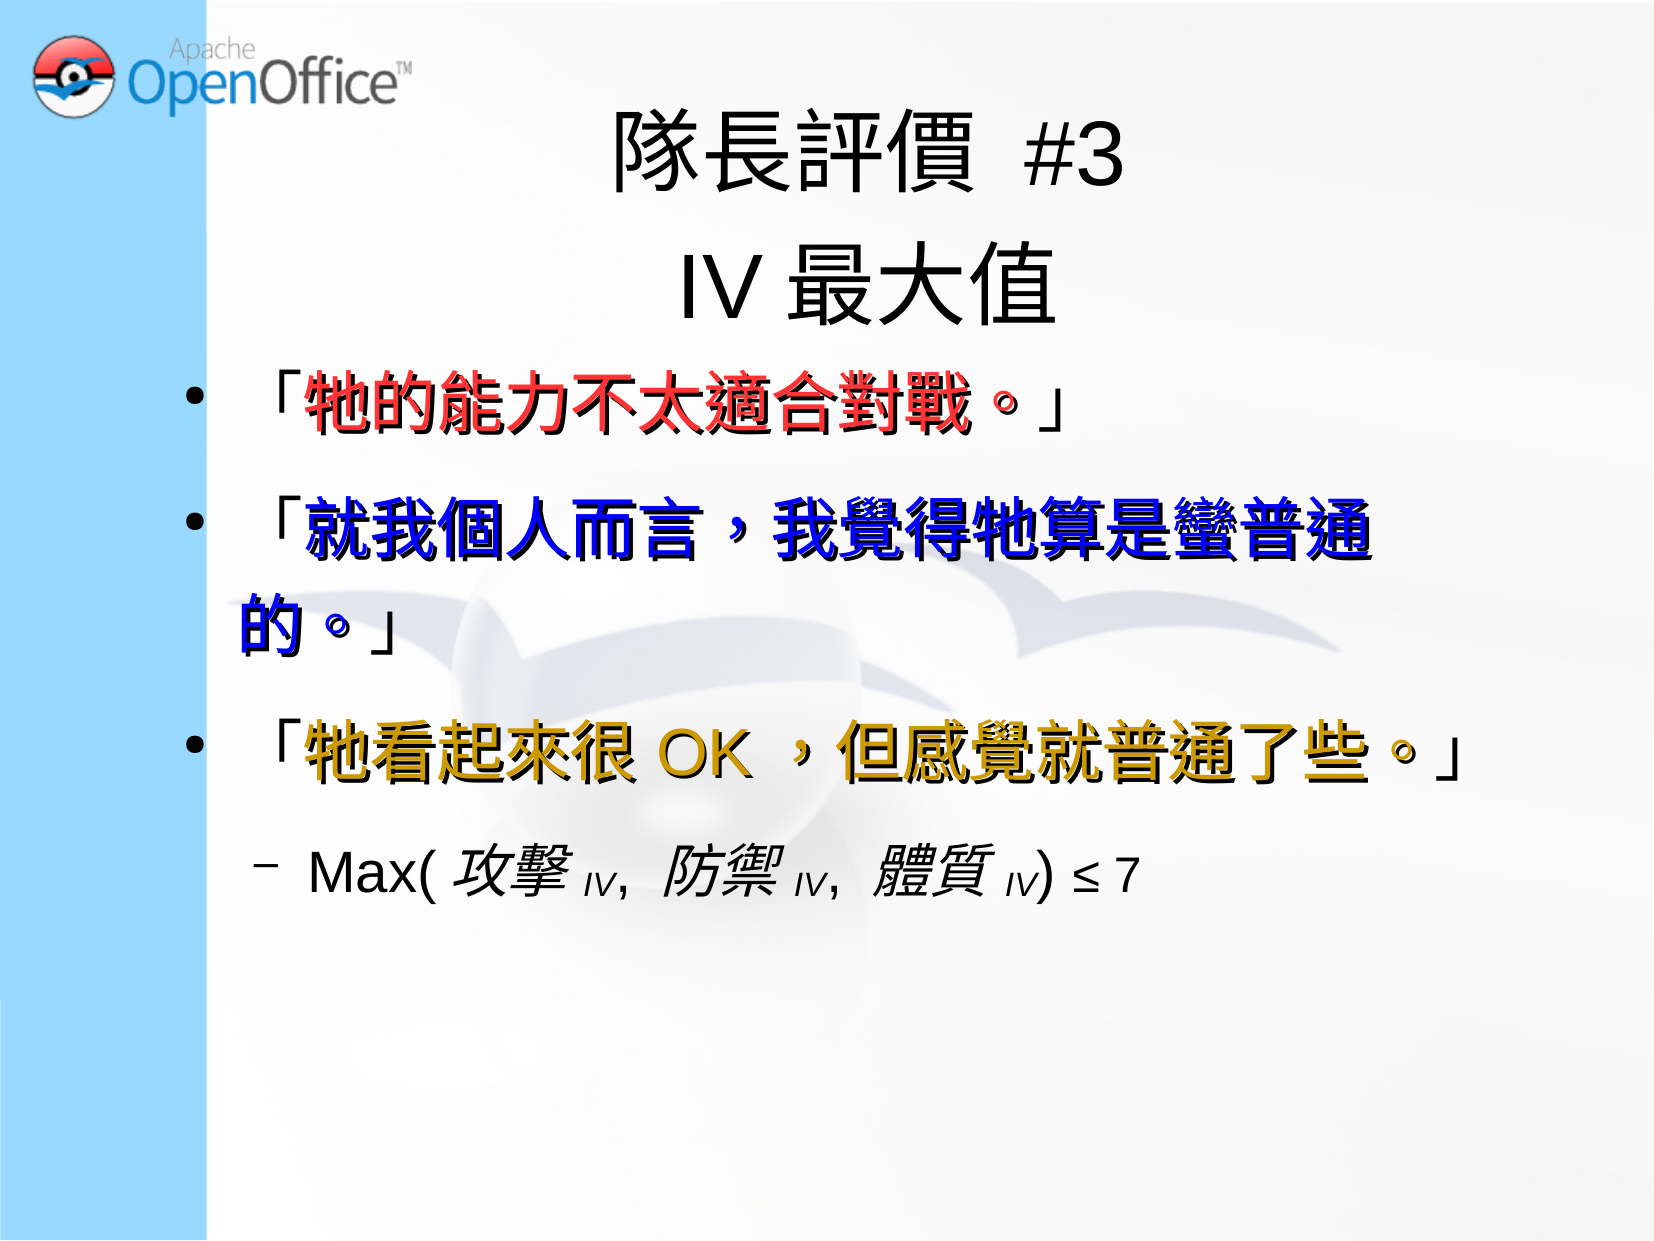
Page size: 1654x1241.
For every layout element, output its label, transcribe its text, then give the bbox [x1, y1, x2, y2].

title 隊長評價 #3 IV最大值 [165, 108, 1571, 316]
picture [31, 2, 1654, 1241]
list 「牠的能力不太適合對戰。」 「就我個人而言，我覺得牠算是蠻普通的。」 「牠看起來很OK，但感覺就普通了些。」 Max(攻擊IV, 防禦IV, 體質IV) ≤ 7 [165, 349, 1571, 1168]
